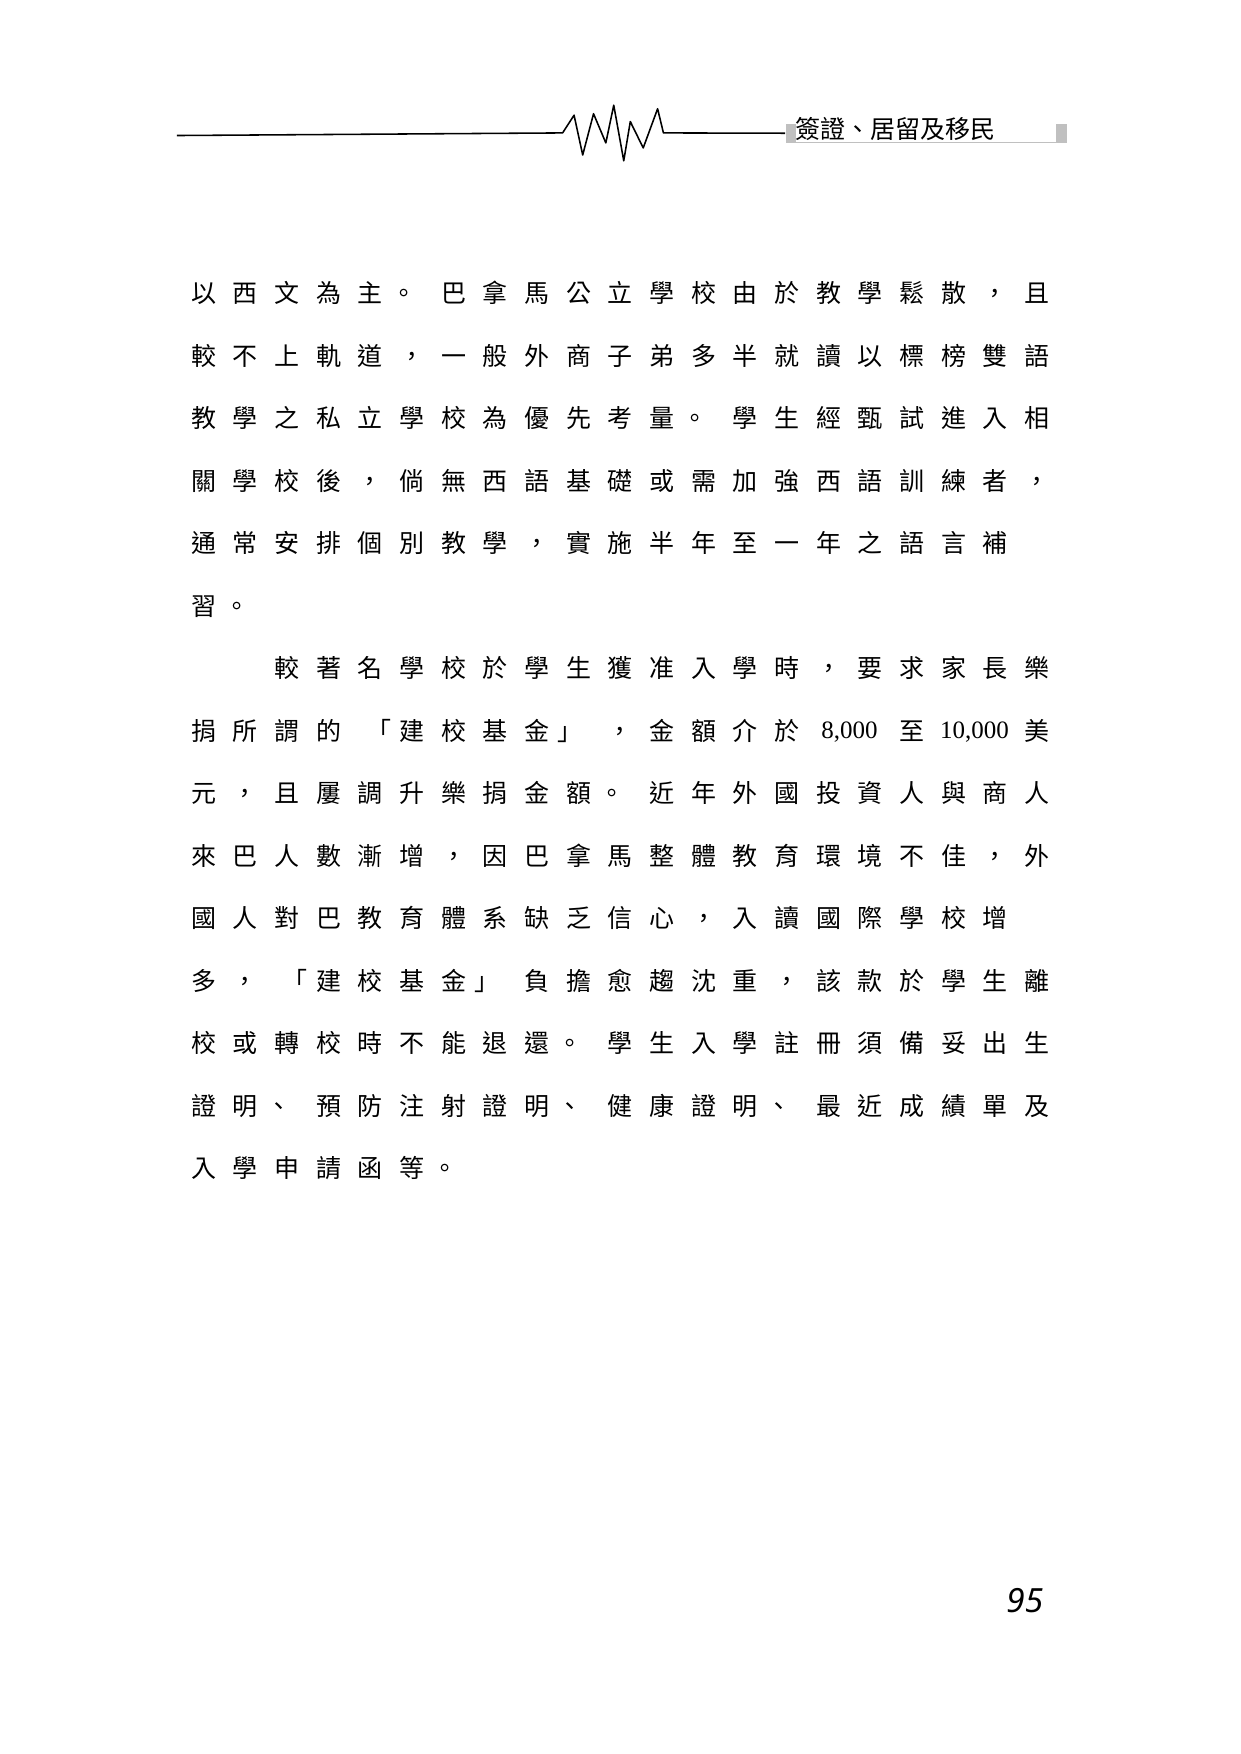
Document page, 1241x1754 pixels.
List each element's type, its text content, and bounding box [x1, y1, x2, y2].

text 較著名學校於學生獲准入學時，要求家長樂捐所謂的「建校基金」，金額介於8,000至10,000美元，且屢調升樂捐金額。近年外國投資人與商人來巴人數漸增，因巴拿馬整體教育環境不佳，外國人對巴教育體系缺乏信心，入讀國際學校增多，「建校基金」負擔愈趨沈重，該款於學生離校或轉校時不能退還。學生入學註冊須備妥出生證明、預防注射證明、健康證明、最近成績單及入學申請函等。 [183, 625, 1058, 1188]
text 以西文為主。巴拿馬公立學校由於教學鬆散，且較不上軌道，一般外商子弟多半就讀以標榜雙語教學之私立學校為優先考量。學生經甄試進入相關學校後，倘無西語基礎或需加強西語訓練者，通常安排個別教學，實施半年至一年之語言補習。 [183, 250, 1058, 625]
